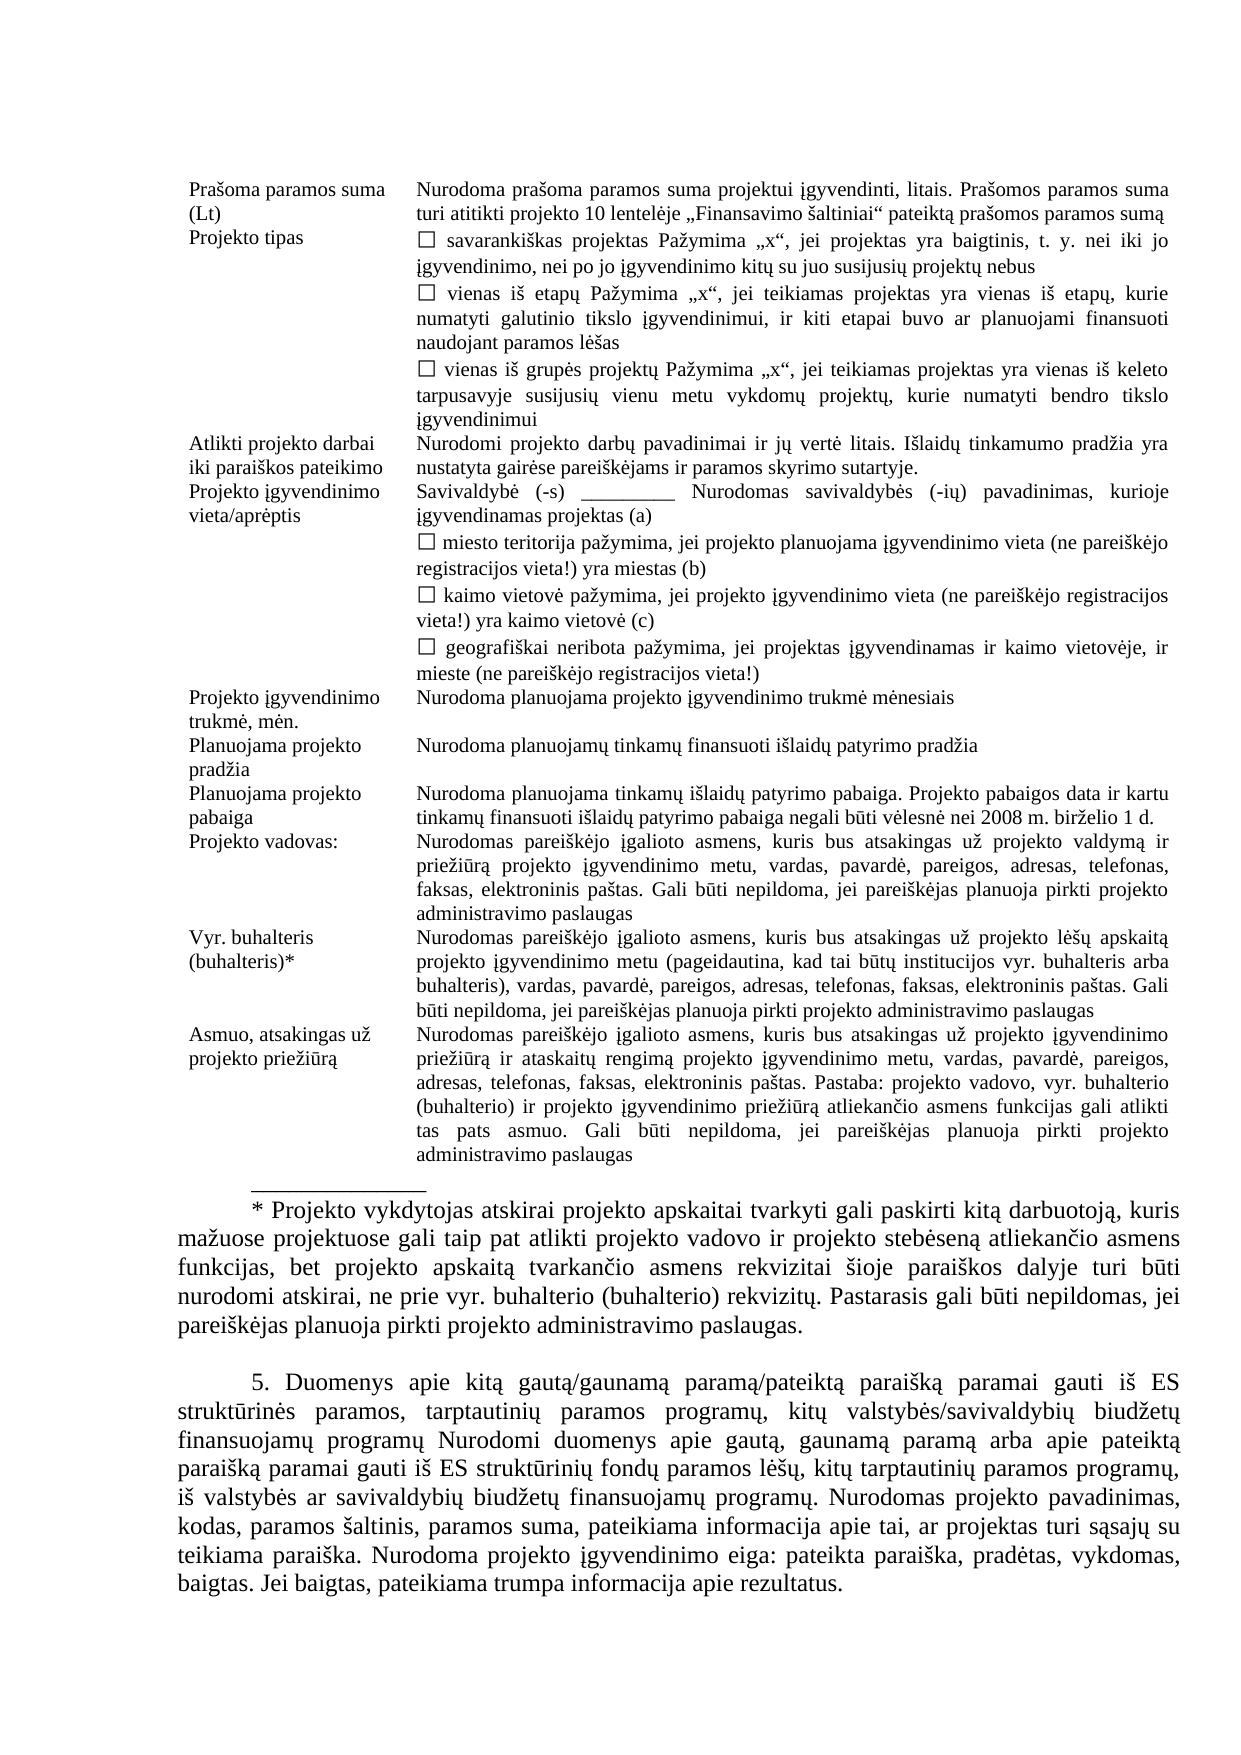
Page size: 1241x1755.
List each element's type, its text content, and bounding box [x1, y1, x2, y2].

table_cell Vyr. buhalteris (buhalteris)* [177, 925, 405, 1022]
text 5. Duomenys apie kitą gautą/gaunamą paramą/pateiktą paraišką paramai gauti iš ES struktūrinės paramos, tarptautinių paramos programų, kitų valstybės/savivaldybių biudžetų finansuojamų programų Nurodomi duomenys apie gautą, gaunamą paramą arba apie pateiktą paraišką paramai gauti iš ES struktūrinių fondų paramos lėšų, kitų tarptautinių paramos programų, iš valstybės ar savivaldybių biudžetų finansuojamų programų. Nurodomas projekto pavadinimas, kodas, paramos šaltinis, paramos suma, pateikiama informacija apie tai, ar projektas turi sąsajų su teikiama paraiška. Nurodoma projekto įgyvendinimo eiga: pateikta paraiška, pradėtas, vykdomas, baigtas. Jei baigtas, pateikiama trumpa informacija apie rezultatus. [177, 1367, 1181, 1597]
table_cell Planuojama projekto pradžia [177, 733, 405, 781]
table_cell Nurodoma planuojama tinkamų išlaidų patyrimo pabaiga. Projekto pabaigos data ir kartu tinkamų finansuoti išlaidų patyrimo pabaiga negali būti vėlesnė nei 2008 m. birželio 1 d. [405, 781, 1181, 829]
table_cell ⬜ savarankiškas projektas Pažymima „x“, jei projektas yra baigtinis, t. y. nei iki jo įgyvendinimo, nei po jo įgyvendinimo kitų su juo susijusių projektų nebus ⬜ vienas iš etapų Pažymima „x“, jei teikiamas projektas yra vienas iš etapų, kurie numatyti galutinio tikslo įgyvendinimui, ir kiti etapai buvo ar planuojami finansuoti naudojant paramos lėšas ⬜ vienas iš grupės projektų Pažymima „x“, jei teikiamas projektas yra vienas iš keleto tarpusavyje susijusių vienu metu vykdomų projektų, kurie numatyti bendro tikslo įgyvendinimui [405, 225, 1181, 431]
table_cell Atlikti projekto darbai iki paraiškos pateikimo [177, 431, 405, 479]
table_cell Nurodomas pareiškėjo įgalioto asmens, kuris bus atsakingas už projekto valdymą ir priežiūrą projekto įgyvendinimo metu, vardas, pavardė, pareigos, adresas, telefonas, faksas, elektroninis paštas. Gali būti nepildoma, jei pareiškėjas planuoja pirkti projekto administravimo paslaugas [405, 829, 1181, 925]
table_cell Projekto tipas [177, 225, 405, 431]
table_cell Nurodoma planuojamų tinkamų finansuoti išlaidų patyrimo pradžia [405, 733, 1181, 781]
text * Projekto vykdytojas atskirai projekto apskaitai tvarkyti gali paskirti kitą darbuotoją, kuris mažuose projektuose gali taip pat atlikti projekto vadovo ir projekto stebėseną atliekančio asmens funkcijas, bet projekto apskaitą tvarkančio asmens rekvizitai šioje paraiškos dalyje turi būti nurodomi atskirai, ne prie vyr. buhalterio (buhalterio) rekvizitų. Pastarasis gali būti nepildomas, jei pareiškėjas planuoja pirkti projekto administravimo paslaugas. [177, 1195, 1181, 1338]
table_cell Asmuo, atsakingas už projekto priežiūrą [177, 1022, 405, 1166]
table_cell Nurodomi projekto darbų pavadinimai ir jų vertė litais. Išlaidų tinkamumo pradžia yra nustatyta gairėse pareiškėjams ir paramos skyrimo sutartyje. [405, 431, 1181, 479]
table_cell Nurodoma prašoma paramos suma projektui įgyvendinti, litais. Prašomos paramos suma turi atitikti projekto 10 lentelėje „Finansavimo šaltiniai“ pateiktą prašomos paramos sumą [405, 177, 1181, 225]
text ______________ [177, 1166, 1181, 1195]
table_cell Savivaldybė (-s) _________ Nurodomas savivaldybės (-ių) pavadinimas, kurioje įgyvendinamas projektas (a) ⬜ miesto teritorija pažymima, jei projekto planuojama įgyvendinimo vieta (ne pareiškėjo registracijos vieta!) yra miestas (b) ⬜ kaimo vietovė pažymima, jei projekto įgyvendinimo vieta (ne pareiškėjo registracijos vieta!) yra kaimo vietovė (c) ⬜ geografiškai neribota pažymima, jei projektas įgyvendinamas ir kaimo vietovėje, ir mieste (ne pareiškėjo registracijos vieta!) [405, 479, 1181, 685]
table_cell Prašoma paramos suma (Lt) [177, 177, 405, 225]
table_cell Nurodomas pareiškėjo įgalioto asmens, kuris bus atsakingas už projekto lėšų apskaitą projekto įgyvendinimo metu (pageidautina, kad tai būtų institucijos vyr. buhalteris arba buhalteris), vardas, pavardė, pareigos, adresas, telefonas, faksas, elektroninis paštas. Gali būti nepildoma, jei pareiškėjas planuoja pirkti projekto administravimo paslaugas [405, 925, 1181, 1022]
table_cell Projekto įgyvendinimo vieta/aprėptis [177, 479, 405, 685]
table_cell Nurodoma planuojama projekto įgyvendinimo trukmė mėnesiais [405, 685, 1181, 733]
table_cell Planuojama projekto pabaiga [177, 781, 405, 829]
table_cell Projekto įgyvendinimo trukmė, mėn. [177, 685, 405, 733]
table_cell Projekto vadovas: [177, 829, 405, 925]
table_cell Nurodomas pareiškėjo įgalioto asmens, kuris bus atsakingas už projekto įgyvendinimo priežiūrą ir ataskaitų rengimą projekto įgyvendinimo metu, vardas, pavardė, pareigos, adresas, telefonas, faksas, elektroninis paštas. Pastaba: projekto vadovo, vyr. buhalterio (buhalterio) ir projekto įgyvendinimo priežiūrą atliekančio asmens funkcijas gali atlikti tas pats asmuo. Gali būti nepildoma, jei pareiškėjas planuoja pirkti projekto administravimo paslaugas [405, 1022, 1181, 1166]
